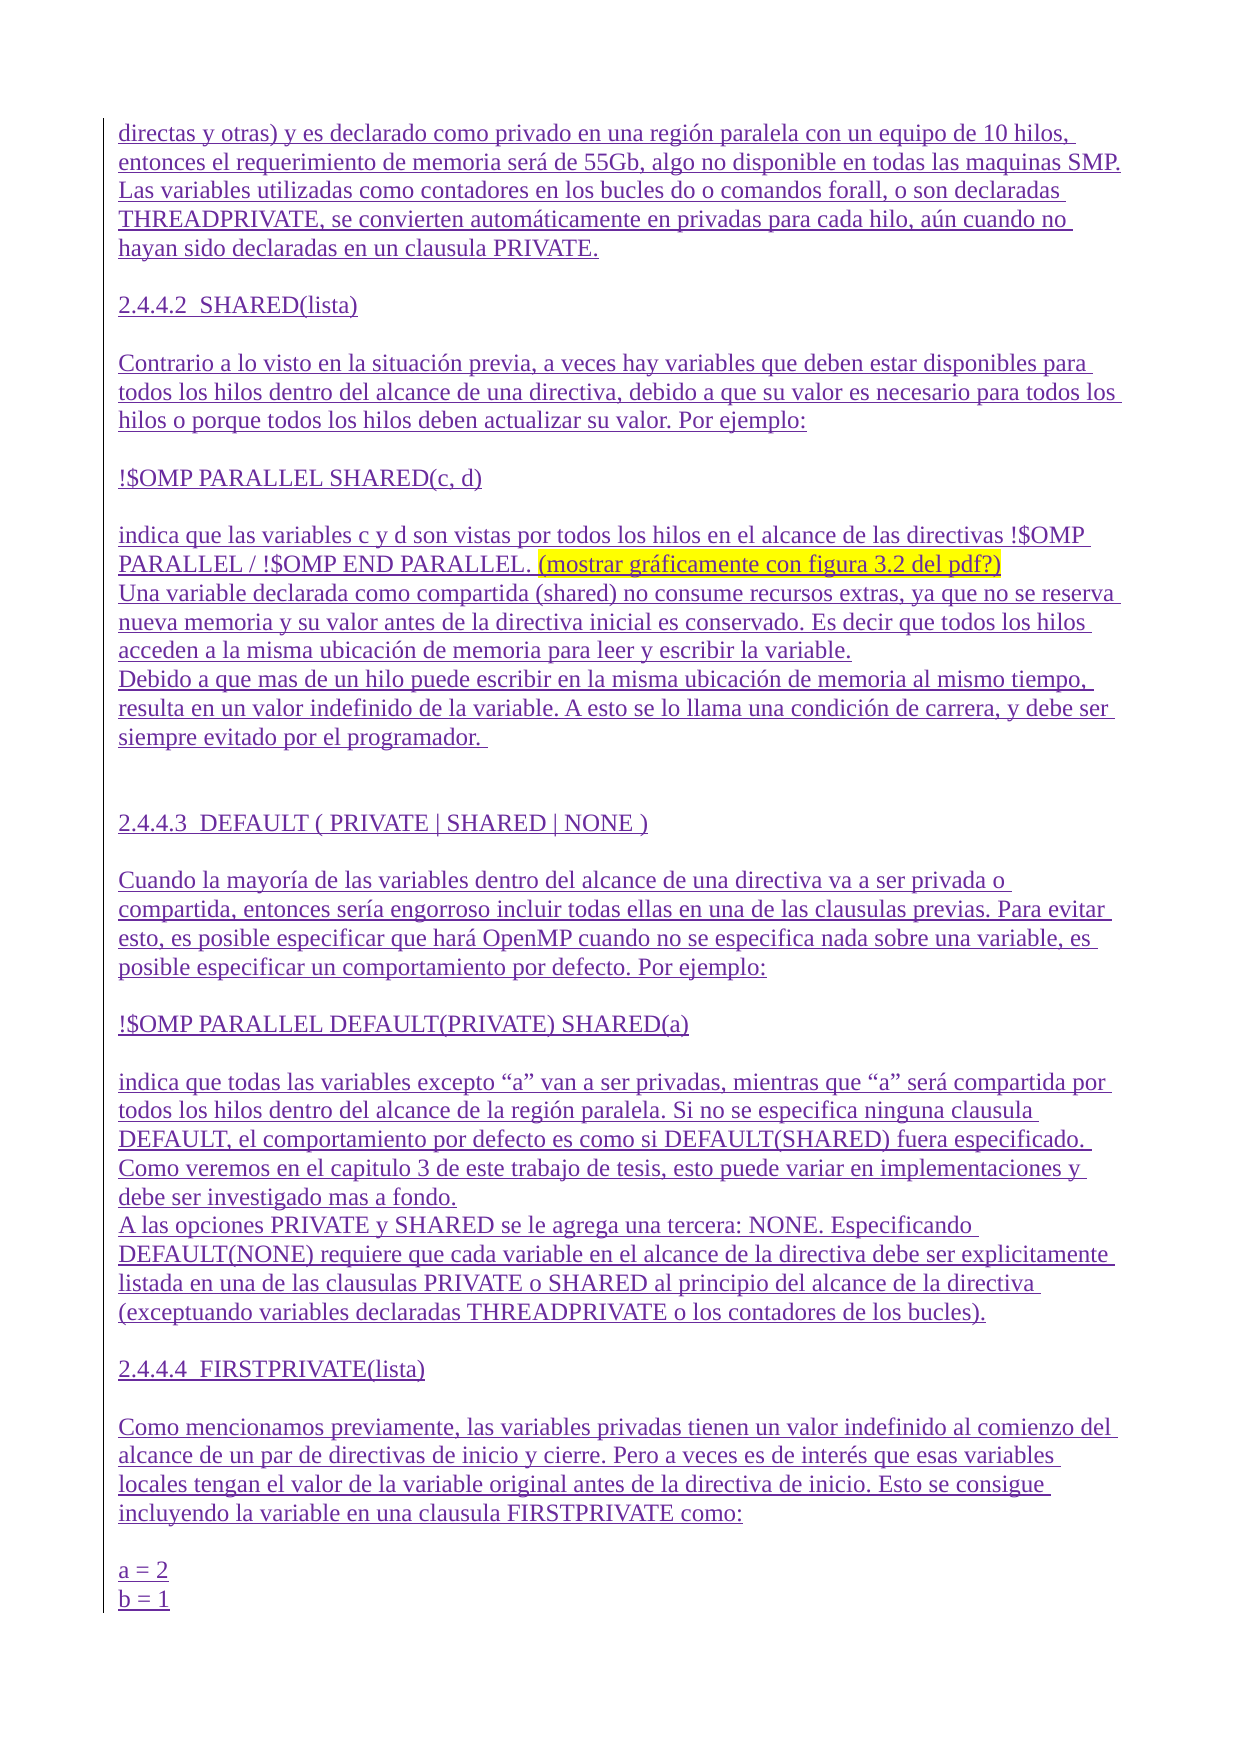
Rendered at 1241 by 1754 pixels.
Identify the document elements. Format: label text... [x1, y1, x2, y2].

text 2.4.4.2 SHARED(lista) [118, 291, 1122, 319]
text Debido a que mas de un hilo puede escribir en la misma ubicación de memoria al mismo tiempo, resulta en un valor indefinido de la variable. A esto se lo llama una condición de carrera, y debe ser siempre evitado por el programador. [118, 664, 1122, 751]
text a = 2 [118, 1556, 1122, 1584]
text Cuando la mayoría de las variables dentro del alcance de una directiva va a ser privada o compartida, entonces sería engorroso incluir todas ellas en una de las clausulas previas. Para evitar esto, es posible especificar que hará OpenMP cuando no se especifica nada sobre una variable, es posible especificar un comportamiento por defecto. Por ejemplo: [118, 866, 1122, 981]
text hilos o porque todos los hilos deben actualizar su valor. Por ejemplo: [118, 403, 1122, 434]
text A las opciones PRIVATE y SHARED se le agrega una tercera: NONE. Especificando DEFAULT(NONE) requiere que cada variable en el alcance de la directiva debe ser explicitamente listada en una de las clausulas PRIVATE o SHARED al principio del alcance de la directiva (exceptuando variables declaradas THREADPRIVATE o los contadores de los bucles). [118, 1211, 1122, 1326]
text !$OMP PARALLEL DEFAULT(PRIVATE) SHARED(a) [118, 1009, 1122, 1038]
text Contrario a lo visto en la situación previa, a veces hay variables que deben estar disponibles para todos los hilos dentro del alcance de una directiva, debido a que su valor es necesario para todos los [118, 348, 1122, 402]
text 2.4.4.3 DEFAULT ( PRIVATE | SHARED | NONE ) [118, 808, 1122, 837]
text Como mencionamos previamente, las variables privadas tienen un valor indefinido al comienzo del alcance de un par de directivas de inicio y cierre. Pero a veces es de interés que esas variables locales tengan el valor de la variable original antes de la directiva de inicio. Esto se consigue incluyendo la variable en una clausula FIRSTPRIVATE como: [118, 1412, 1122, 1527]
text !$OMP PARALLEL SHARED(c, d) [118, 463, 1122, 492]
text 2.4.4.4 FIRSTPRIVATE(lista) [118, 1354, 1122, 1383]
text b = 1 [118, 1584, 1122, 1613]
text Una variable declarada como compartida (shared) no consume recursos extras, ya que no se reserva nueva memoria y su valor antes de la directiva inicial es conservado. Es decir que todos los hilos acceden a la misma ubicación de memoria para leer y escribir la variable. [118, 578, 1122, 664]
text indica que las variables c y d son vistas por todos los hilos en el alcance de las directivas !$OMP PARALLEL / !$OMP END PARALLEL. (mostrar gráficamente con figura 3.2 del pdf?) [118, 521, 1122, 578]
text directas y otras) y es declarado como privado en una región paralela con un equipo de 10 hilos, entonces el requerimiento de memoria será de 55Gb, algo no disponible en todas las maquinas SMP. [118, 118, 1122, 176]
text indica que todas las variables excepto “a” van a ser privadas, mientras que “a” será compartida por todos los hilos dentro del alcance de la región paralela. Si no se especifica ninguna clausula DEFAULT, el comportamiento por defecto es como si DEFAULT(SHARED) fuera especificado. Como veremos en el capitulo 3 de este trabajo de tesis, esto puede variar en implementaciones y debe ser investigado mas a fondo. [118, 1067, 1122, 1211]
text Las variables utilizadas como contadores en los bucles do o comandos forall, o son declaradas THREADPRIVATE, se convierten automáticamente en privadas para cada hilo, aún cuando no hayan sido declaradas en un clausula PRIVATE. [118, 176, 1122, 262]
